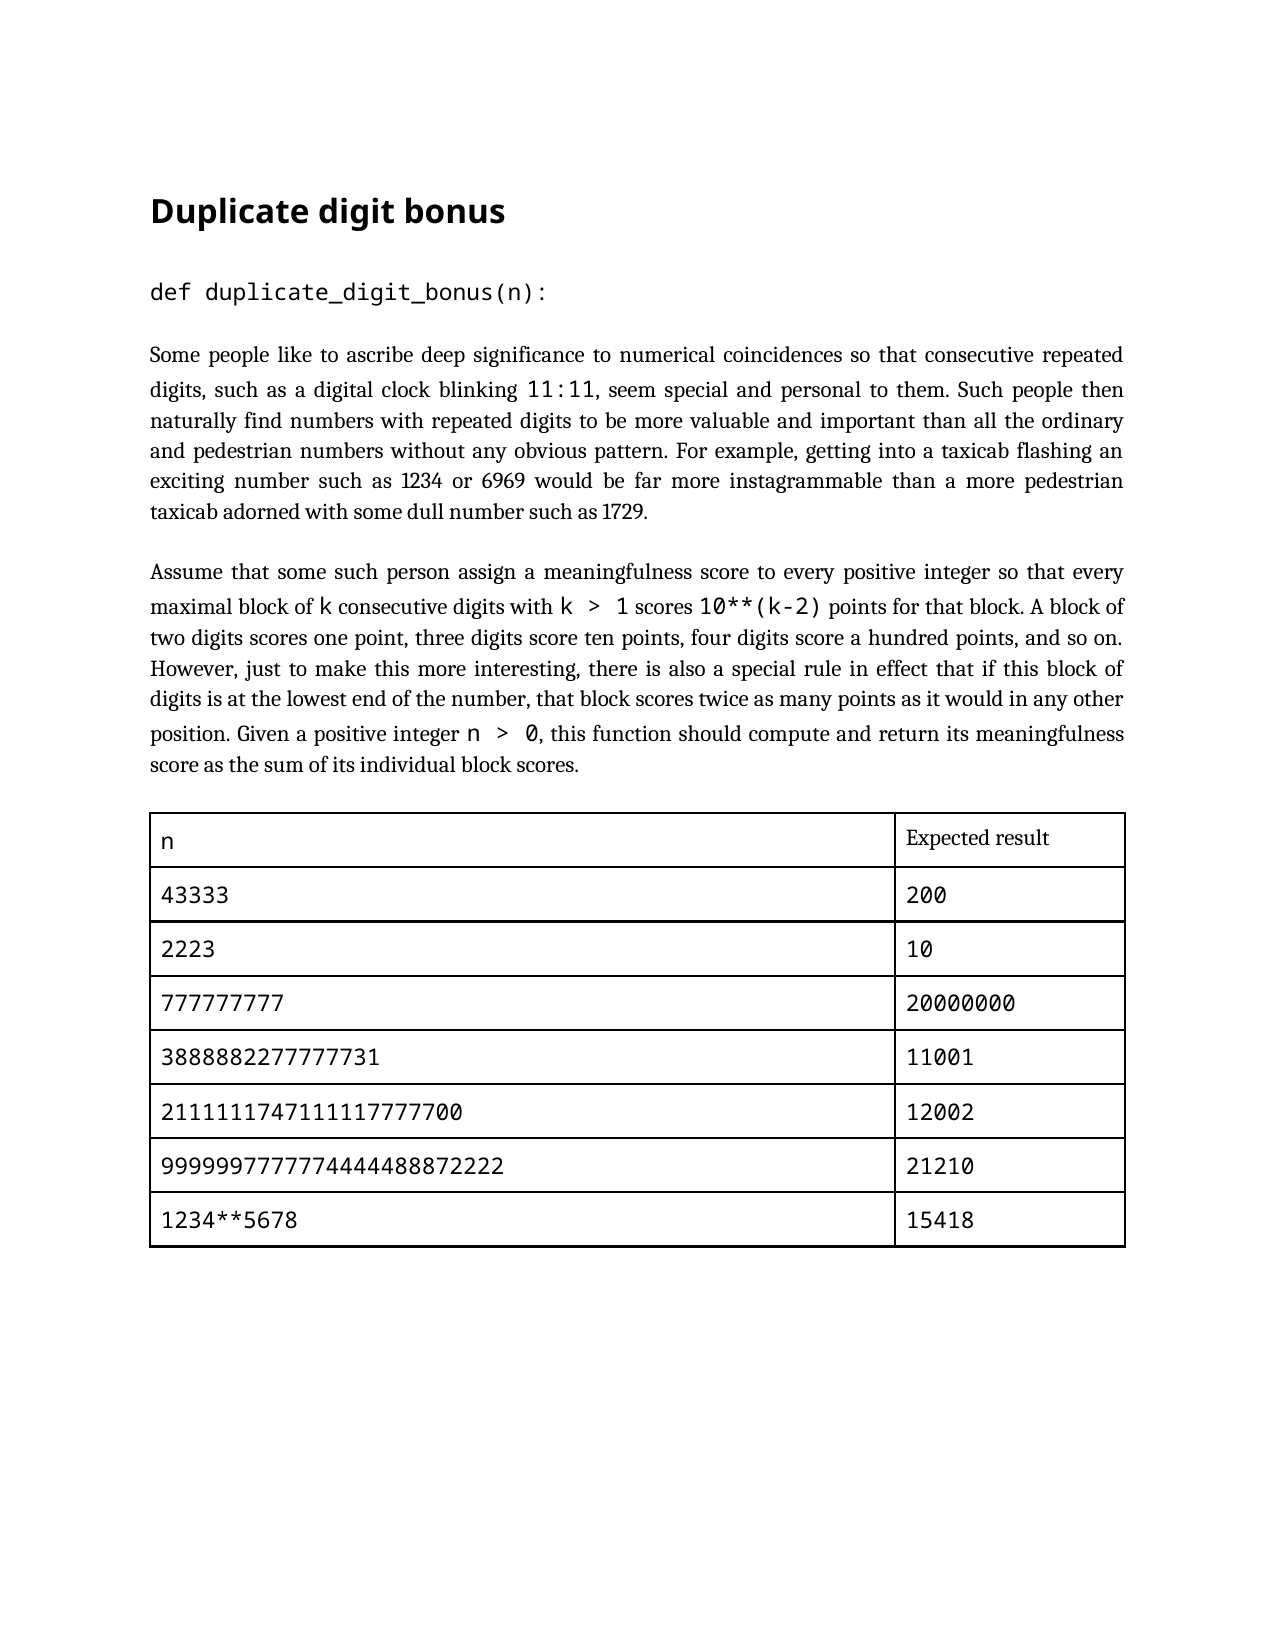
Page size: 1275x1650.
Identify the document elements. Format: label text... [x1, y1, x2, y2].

table_cell 9999997777774444488872222 [151, 1139, 894, 1191]
text def duplicate_digit_bonus(n): [150, 276, 1125, 307]
table_header n [151, 814, 894, 866]
text Assume that some such person assign a meaningfulness score to every positive integer so that every maximal block of k consecutive digits with k > 1 scores 10**(k-2) points for that block. A block of two digits scores one point, three digits score ten points, four digits score a hundred points, and so on. However, just to make this more interesting, there is also a special rule in effect that if this block of digits is at the lowest end of the number, that block scores twice as many points as it would in any other position. Given a positive integer n > 0, this function should compute and return its meaningfulness score as the sum of its individual block scores. [150, 559, 1125, 778]
table_cell 3888882277777731 [151, 1031, 894, 1083]
table_cell 20000000 [896, 977, 1124, 1029]
table_cell 11001 [896, 1031, 1124, 1083]
table_cell 21210 [896, 1139, 1124, 1191]
table_cell 15418 [896, 1193, 1124, 1245]
table_cell 1234**5678 [151, 1193, 894, 1245]
subtitle Duplicate digit bonus [150, 187, 1125, 233]
table_header Expected result [896, 814, 1124, 866]
table_cell 2111111747111117777700 [151, 1085, 894, 1137]
table_cell 777777777 [151, 977, 894, 1029]
table_cell 43333 [151, 868, 894, 920]
text Some people like to ascribe deep significance to numerical coincidences so that consecutive repeated digits, such as a digital clock blinking 11:11, seem special and personal to them. Such people then naturally find numbers with repeated digits to be more valuable and important than all the ordinary and pedestrian numbers without any obvious pattern. For example, getting into a taxicab flashing an exciting number such as 1234 or 6969 would be far more instagrammable than a more pedestrian taxicab adorned with some dull number such as 1729. [150, 342, 1125, 525]
table_cell 10 [896, 923, 1124, 974]
table_cell 12002 [896, 1085, 1124, 1137]
table_cell 200 [896, 868, 1124, 920]
table_cell 2223 [151, 923, 894, 974]
